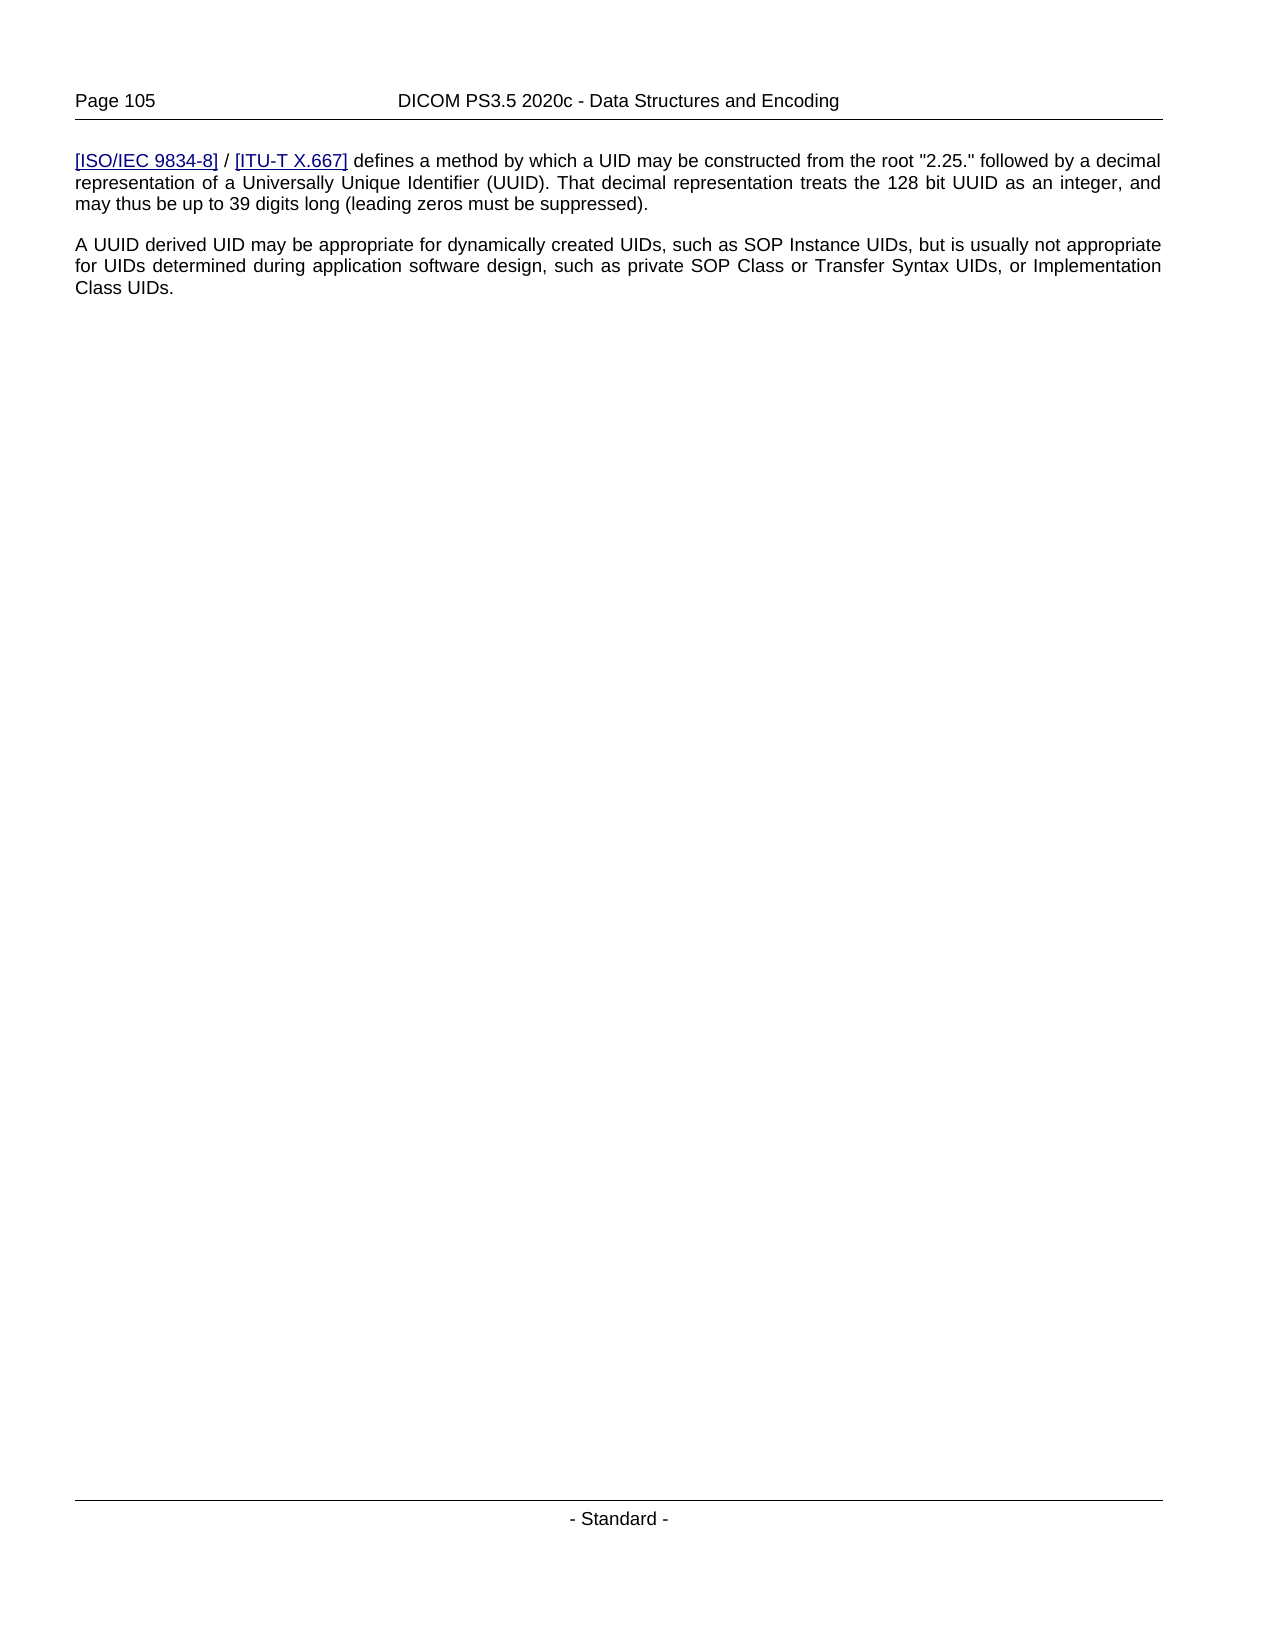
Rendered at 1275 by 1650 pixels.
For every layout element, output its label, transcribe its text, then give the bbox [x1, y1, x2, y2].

text [ISO/IEC 9834-8] / [ITU-T X.667] defines a method by which a UID may be constructed from the root "2.25." followed by a decimal representation of a Universally Unique Identifier (UUID). That decimal representation treats the 128 bit UUID as an integer, and may thus be up to 39 digits long (leading zeros must be suppressed). [75, 150, 1162, 215]
text A UUID derived UID may be appropriate for dynamically created UIDs, such as SOP Instance UIDs, but is usually not appropriate for UIDs determined during application software design, such as private SOP Class or Transfer Syntax UIDs, or Implementation Class UIDs. [75, 233, 1162, 298]
